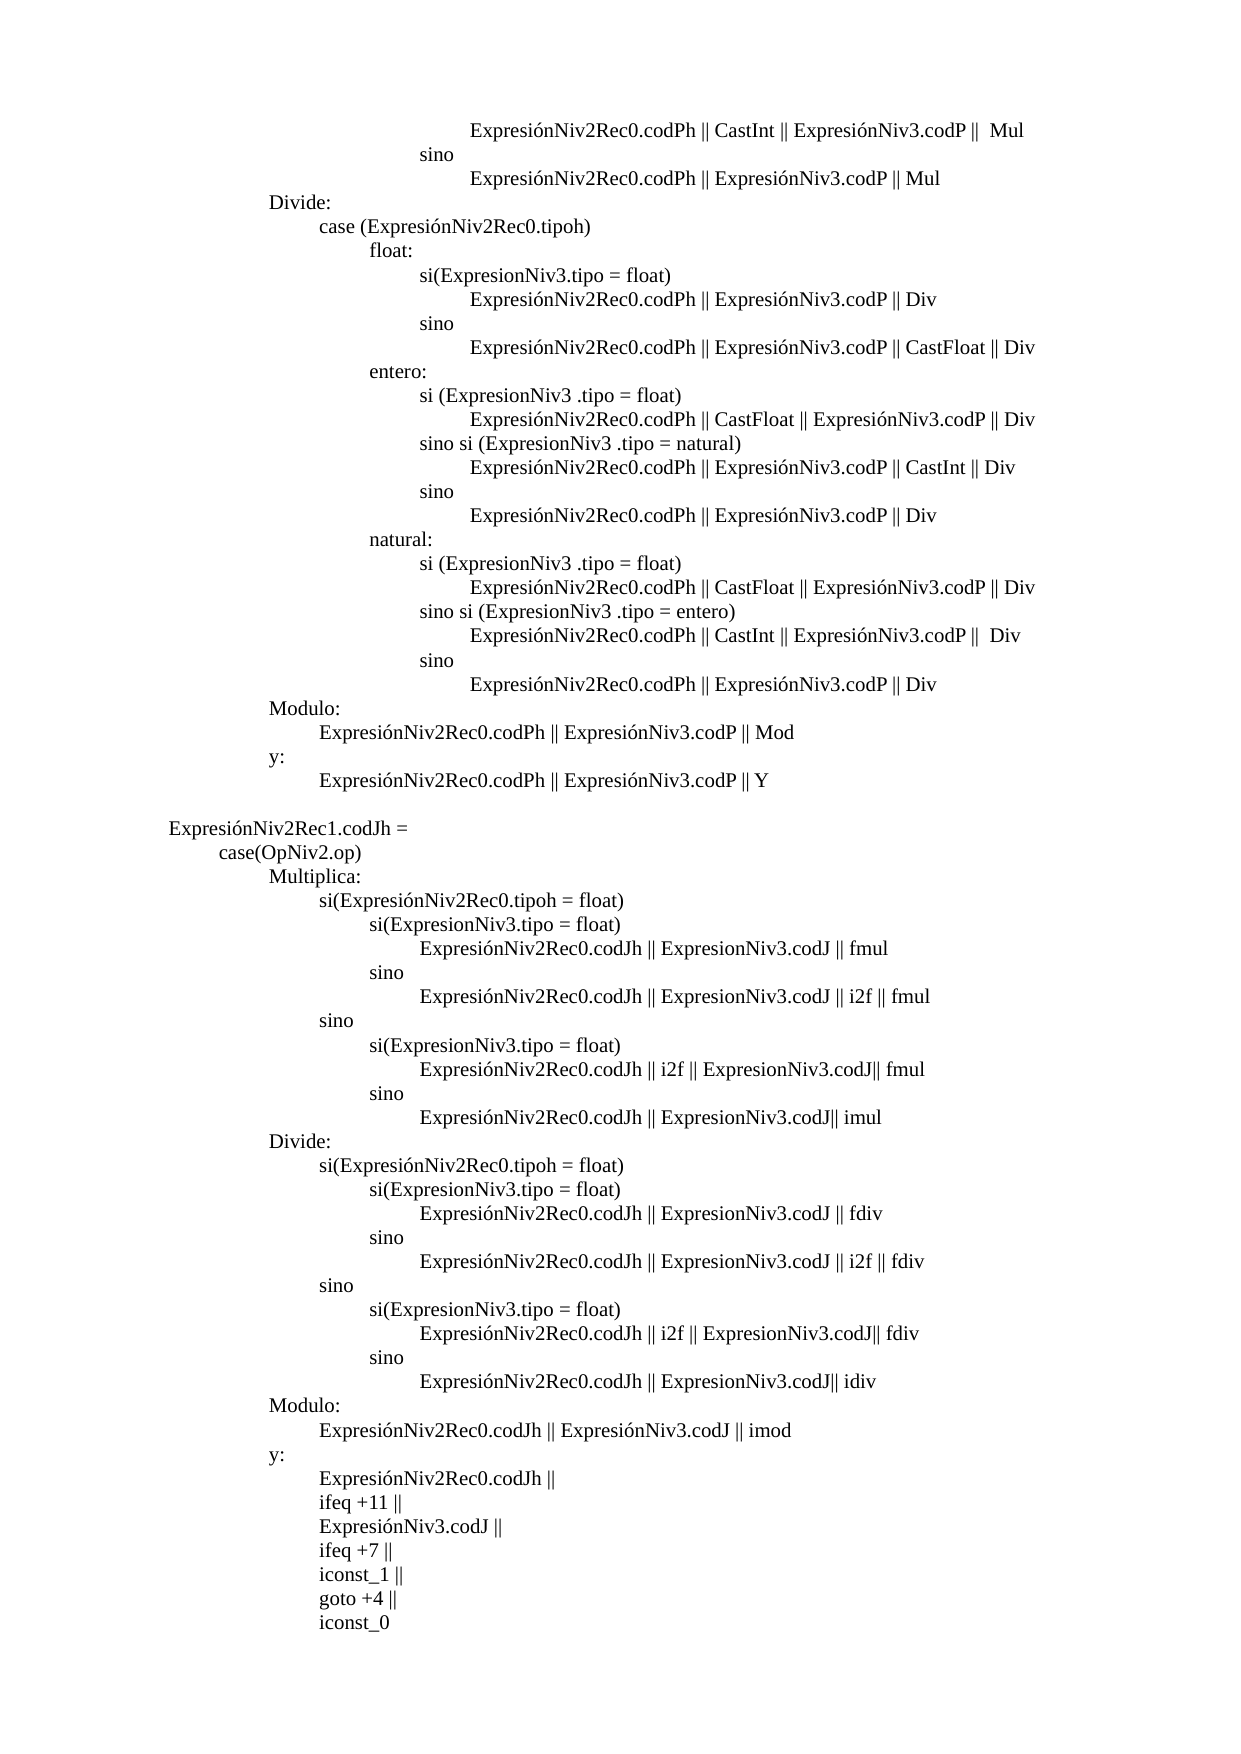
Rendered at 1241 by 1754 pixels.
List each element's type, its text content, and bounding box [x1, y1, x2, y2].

text ExpresiónNiv2Rec0.codJh || ExpresiónNiv3.codJ || imod [118, 1417, 1122, 1442]
text ExpresiónNiv2Rec0.codJh || ExpresionNiv3.codJ|| imul [118, 1105, 1122, 1129]
text ExpresiónNiv2Rec0.codPh || CastFloat || ExpresiónNiv3.codP || Div [118, 575, 1122, 599]
text ExpresiónNiv2Rec1.codJh = [118, 816, 1122, 840]
text sino si (ExpresionNiv3 .tipo = entero) [118, 599, 1122, 623]
text Divide: [118, 1129, 1122, 1153]
text Modulo: [118, 1393, 1122, 1417]
text Modulo: [118, 696, 1122, 720]
text Divide: [118, 190, 1122, 214]
text ExpresiónNiv2Rec0.codJh || i2f || ExpresionNiv3.codJ|| fmul [118, 1057, 1122, 1081]
text ExpresiónNiv2Rec0.codJh || ExpresionNiv3.codJ || i2f || fmul [118, 984, 1122, 1008]
text si (ExpresionNiv3 .tipo = float) [118, 383, 1122, 407]
text ExpresiónNiv2Rec0.codPh || CastInt || ExpresiónNiv3.codP || Mul [118, 118, 1122, 142]
text si(ExpresiónNiv2Rec0.tipoh = float) [118, 1153, 1122, 1177]
text sino si (ExpresionNiv3 .tipo = natural) [118, 431, 1122, 455]
text ExpresiónNiv2Rec0.codJh || ExpresionNiv3.codJ || fdiv [118, 1201, 1122, 1225]
text sino [118, 647, 1122, 672]
text ExpresiónNiv2Rec0.codJh || [118, 1466, 1122, 1490]
text Multiplica: [118, 864, 1122, 888]
text sino [118, 1081, 1122, 1105]
text case (ExpresiónNiv2Rec0.tipoh) [118, 214, 1122, 238]
text ExpresiónNiv2Rec0.codJh || i2f || ExpresionNiv3.codJ|| fdiv [118, 1321, 1122, 1345]
text si (ExpresionNiv3 .tipo = float) [118, 551, 1122, 575]
text entero: [118, 359, 1122, 383]
text natural: [118, 527, 1122, 551]
text iconst_1 || [118, 1562, 1122, 1586]
text ExpresiónNiv2Rec0.codJh || ExpresionNiv3.codJ|| idiv [118, 1369, 1122, 1393]
text ExpresiónNiv2Rec0.codPh || ExpresiónNiv3.codP || Mul [118, 166, 1122, 190]
text ExpresiónNiv2Rec0.codPh || ExpresiónNiv3.codP || CastInt || Div [118, 455, 1122, 479]
text ExpresiónNiv2Rec0.codPh || ExpresiónNiv3.codP || CastFloat || Div [118, 335, 1122, 359]
text ExpresiónNiv3.codJ || [118, 1514, 1122, 1538]
text ExpresiónNiv2Rec0.codPh || ExpresiónNiv3.codP || Div [118, 672, 1122, 696]
text sino [118, 1225, 1122, 1249]
text ifeq +7 || [118, 1538, 1122, 1562]
text ExpresiónNiv2Rec0.codJh || ExpresionNiv3.codJ || i2f || fdiv [118, 1249, 1122, 1273]
text ExpresiónNiv2Rec0.codPh || ExpresiónNiv3.codP || Div [118, 503, 1122, 527]
text ExpresiónNiv2Rec0.codJh || ExpresionNiv3.codJ || fmul [118, 936, 1122, 960]
text ifeq +11 || [118, 1490, 1122, 1514]
text ExpresiónNiv2Rec0.codPh || CastFloat || ExpresiónNiv3.codP || Div [118, 407, 1122, 431]
text iconst_0 [118, 1610, 1122, 1634]
text si(ExpresionNiv3.tipo = float) [118, 1032, 1122, 1057]
text float: [118, 238, 1122, 262]
text ExpresiónNiv2Rec0.codPh || ExpresiónNiv3.codP || Mod [118, 720, 1122, 744]
text sino [118, 142, 1122, 166]
text case(OpNiv2.op) [118, 840, 1122, 864]
text y: [118, 1442, 1122, 1466]
text ExpresiónNiv2Rec0.codPh || CastInt || ExpresiónNiv3.codP || Div [118, 623, 1122, 647]
text si(ExpresiónNiv2Rec0.tipoh = float) [118, 888, 1122, 912]
text goto +4 || [118, 1586, 1122, 1610]
text sino [118, 311, 1122, 335]
text y: [118, 744, 1122, 768]
text sino [118, 1008, 1122, 1032]
text si(ExpresionNiv3.tipo = float) [118, 912, 1122, 936]
text sino [118, 479, 1122, 503]
text si(ExpresionNiv3.tipo = float) [118, 1177, 1122, 1201]
text ExpresiónNiv2Rec0.codPh || ExpresiónNiv3.codP || Y [118, 768, 1122, 792]
text sino [118, 960, 1122, 984]
text si(ExpresionNiv3.tipo = float) [118, 1297, 1122, 1321]
text sino [118, 1345, 1122, 1369]
text sino [118, 1273, 1122, 1297]
text si(ExpresionNiv3.tipo = float) [118, 262, 1122, 287]
text ExpresiónNiv2Rec0.codPh || ExpresiónNiv3.codP || Div [118, 287, 1122, 311]
